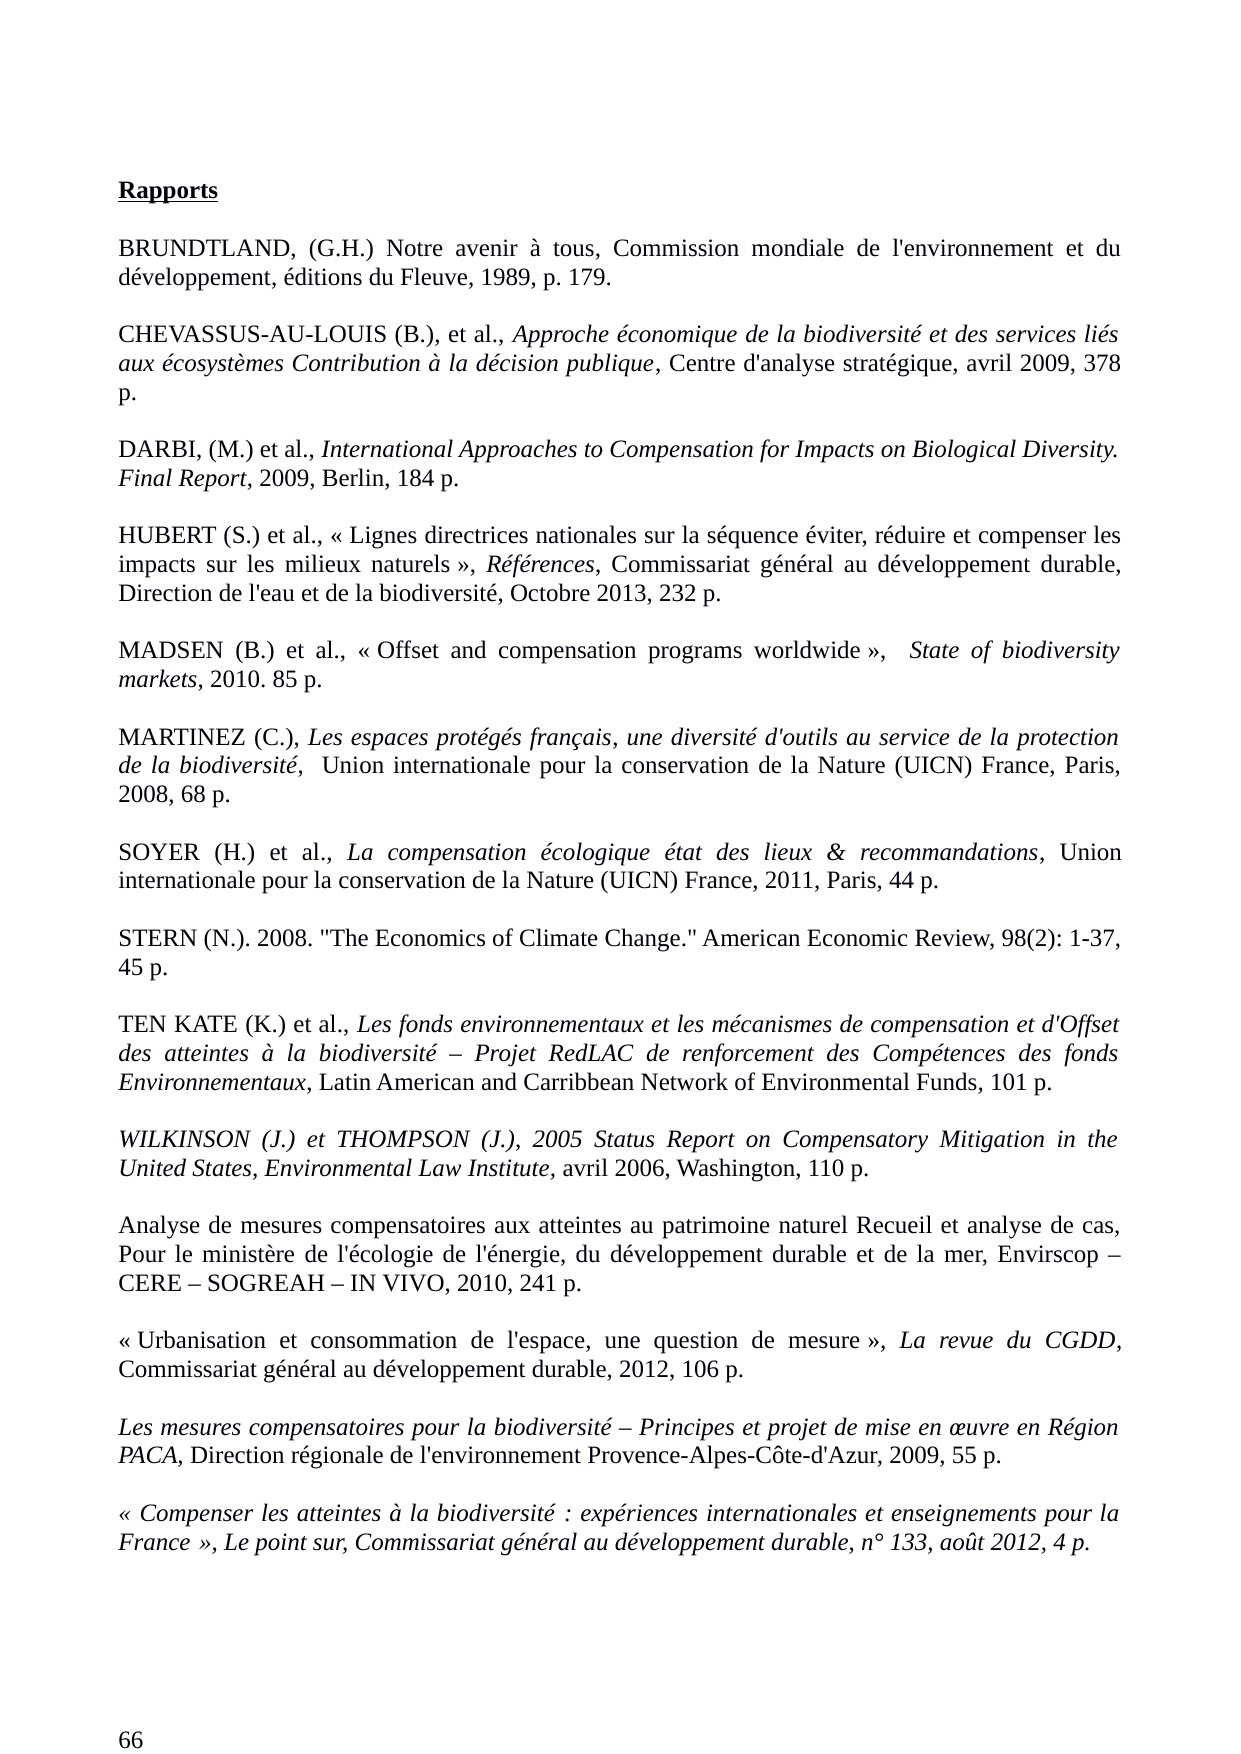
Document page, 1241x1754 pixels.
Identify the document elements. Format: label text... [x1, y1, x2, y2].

text MARTINEZ (C.), Les espaces protégés français, une diversité d'outils au service de la protection de la biodiversité, Union internationale pour la conservation de la Nature (UICN) France, Paris, 2008, 68 p. [118, 722, 1122, 808]
text « Compenser les atteintes à la biodiversité : expériences internationales et enseignements pour la France », Le point sur, Commissariat général au développement durable, n° 133, août 2012, 4 p. [118, 1498, 1122, 1556]
text SOYER (H.) et al., La compensation écologique état des lieux & recommandations, Union internationale pour la conservation de la Nature (UICN) France, 2011, Paris, 44 p. [118, 837, 1122, 894]
text BRUNDTLAND, (G.H.) Notre avenir à tous, Commission mondiale de l'environnement et du développement, éditions du Fleuve, 1989, p. 179. [118, 233, 1122, 291]
text TEN KATE (K.) et al., Les fonds environnementaux et les mécanismes de compensation et d'Offset des atteintes à la biodiversité – Projet RedLAC de renforcement des Compétences des fonds Environnementaux, Latin American and Carribbean Network of Environmental Funds, 101 p. [118, 1009, 1122, 1096]
text MADSEN (B.) et al., « Offset and compensation programs worldwide », State of biodiversity markets, 2010. 85 p. [118, 636, 1122, 693]
text CHEVASSUS-AU-LOUIS (B.), et al., Approche économique de la biodiversité et des services liés aux écosystèmes Contribution à la décision publique, Centre d'analyse stratégique, avril 2009, 378 p. [118, 319, 1122, 406]
text HUBERT (S.) et al., « Lignes directrices nationales sur la séquence éviter, réduire et compenser les impacts sur les milieux naturels », Références, Commissariat général au développement durable, Direction de l'eau et de la biodiversité, Octobre 2013, 232 p. [118, 521, 1122, 607]
text DARBI, (M.) et al., International Approaches to Compensation for Impacts on Biological Diversity. Final Report, 2009, Berlin, 184 p. [118, 434, 1122, 492]
text WILKINSON (J.) et THOMPSON (J.), 2005 Status Report on Compensatory Mitigation in the United States, Environmental Law Institute, avril 2006, Washington, 110 p. [118, 1124, 1122, 1182]
text Les mesures compensatoires pour la biodiversité – Principes et projet de mise en œuvre en Région PACA, Direction régionale de l'environnement Provence-Alpes-Côte-d'Azur, 2009, 55 p. [118, 1412, 1122, 1469]
text Analyse de mesures compensatoires aux atteintes au patrimoine naturel Recueil et analyse de cas, Pour le ministère de l'écologie de l'énergie, du développement durable et de la mer, Envirscop – CERE – SOGREAH – IN VIVO, 2010, 241 p. [118, 1211, 1122, 1297]
text « Urbanisation et consommation de l'espace, une question de mesure », La revue du CGDD, Commissariat général au développement durable, 2012, 106 p. [118, 1326, 1122, 1383]
text Rapports [118, 176, 1122, 204]
text STERN (N.). 2008. "The Economics of Climate Change." American Economic Review, 98(2): 1-37, 45 p. [118, 923, 1122, 981]
